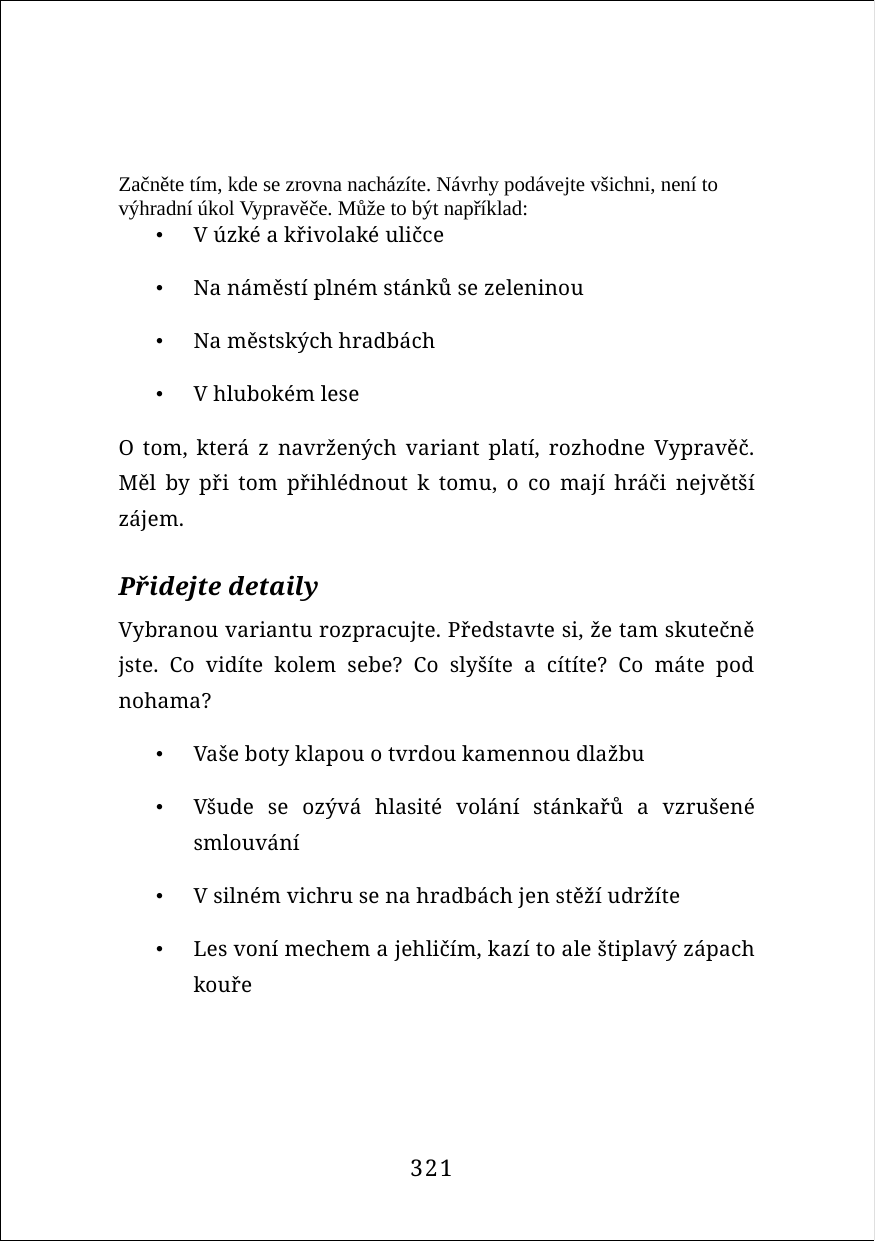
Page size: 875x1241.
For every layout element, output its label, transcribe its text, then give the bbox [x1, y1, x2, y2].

list Všude se ozývá hlasité volání stánkařů a vzrušené smlouvání [156, 792, 756, 856]
text Začněte tím, kde se zrovna nacházíte. Návrhy podávejte všichni, není to výhradní úkol Vypravěče. Může to být například: [118, 172, 756, 220]
list Les voní mechem a jehličím, kazí to ale štiplavý zápach kouře [156, 934, 756, 998]
list Vaše boty klapou o tvrdou kamennou dlažbu [156, 739, 756, 767]
list Na náměstí plném stánků se zeleninou [156, 273, 756, 302]
text Vybranou variantu rozpracujte. Představte si, že tam skutečně jste. Co vidíte kolem sebe? Co slyšíte a cítíte? Co máte pod nohama? [118, 615, 756, 714]
text O tom, která z navržených variant platí, rozhodne Vypravěč. Měl by při tom přihlédnout k tomu, o co mají hráči největší zájem. [118, 433, 756, 532]
subtitle Přidejte detaily [118, 569, 756, 603]
list V hlubokém lese [156, 379, 756, 408]
list V silném vichru se na hradbách jen stěží udržíte [156, 881, 756, 909]
list Na městských hradbách [156, 326, 756, 355]
list V úzké a křivolaké uličce [156, 220, 756, 248]
